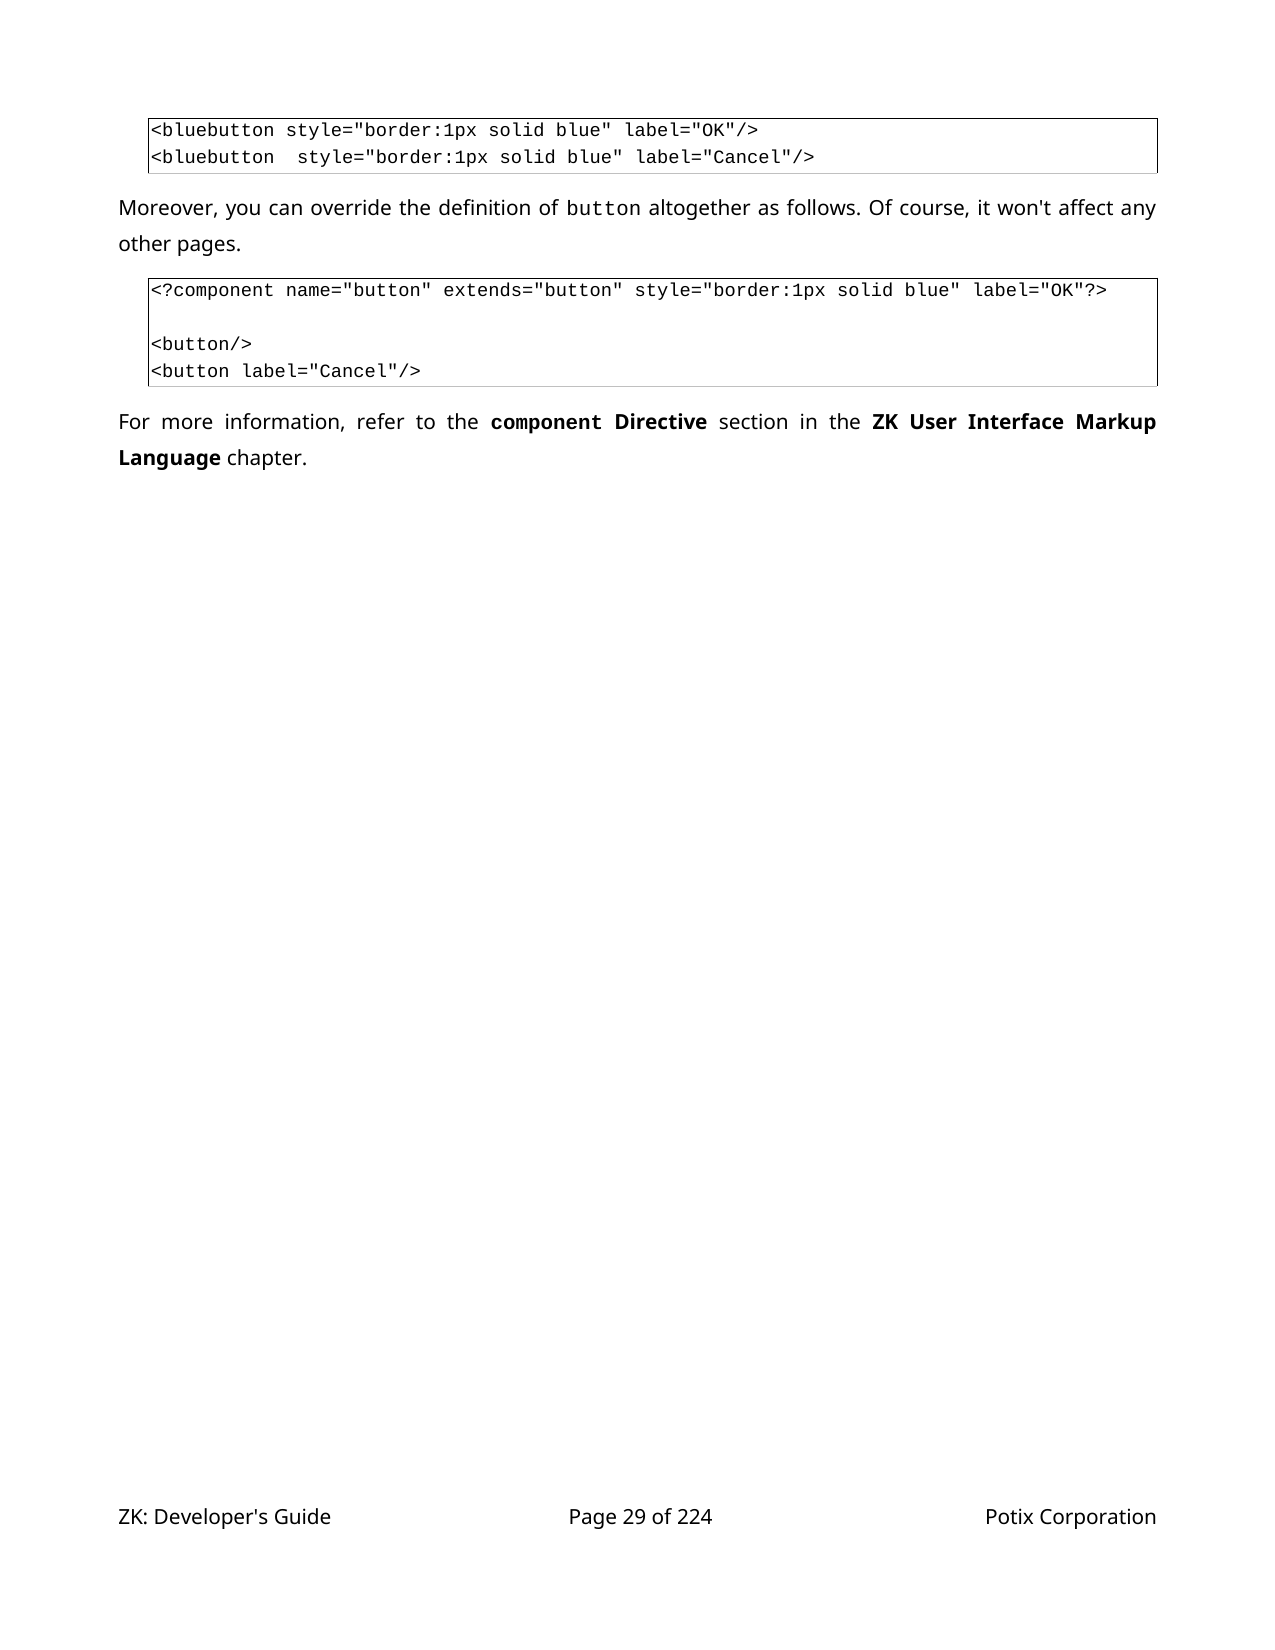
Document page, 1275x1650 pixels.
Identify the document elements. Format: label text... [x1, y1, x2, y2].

text Moreover, you can override the definition of button altogether as follows. Of course, it won't affect any other pages. [118, 193, 1157, 257]
text <button/> [149, 332, 1157, 356]
text For more information, refer to the component Directive section in the ZK User Interface Markup Language chapter. [118, 407, 1157, 471]
text <?component name="button" extends="button" style="border:1px solid blue" label="OK"?> [149, 279, 1157, 302]
text <bluebutton style="border:1px solid blue" label="OK"/> [149, 119, 1157, 142]
text <bluebutton style="border:1px solid blue" label="Cancel"/> [149, 145, 1157, 173]
text <button label="Cancel"/> [149, 359, 1157, 386]
